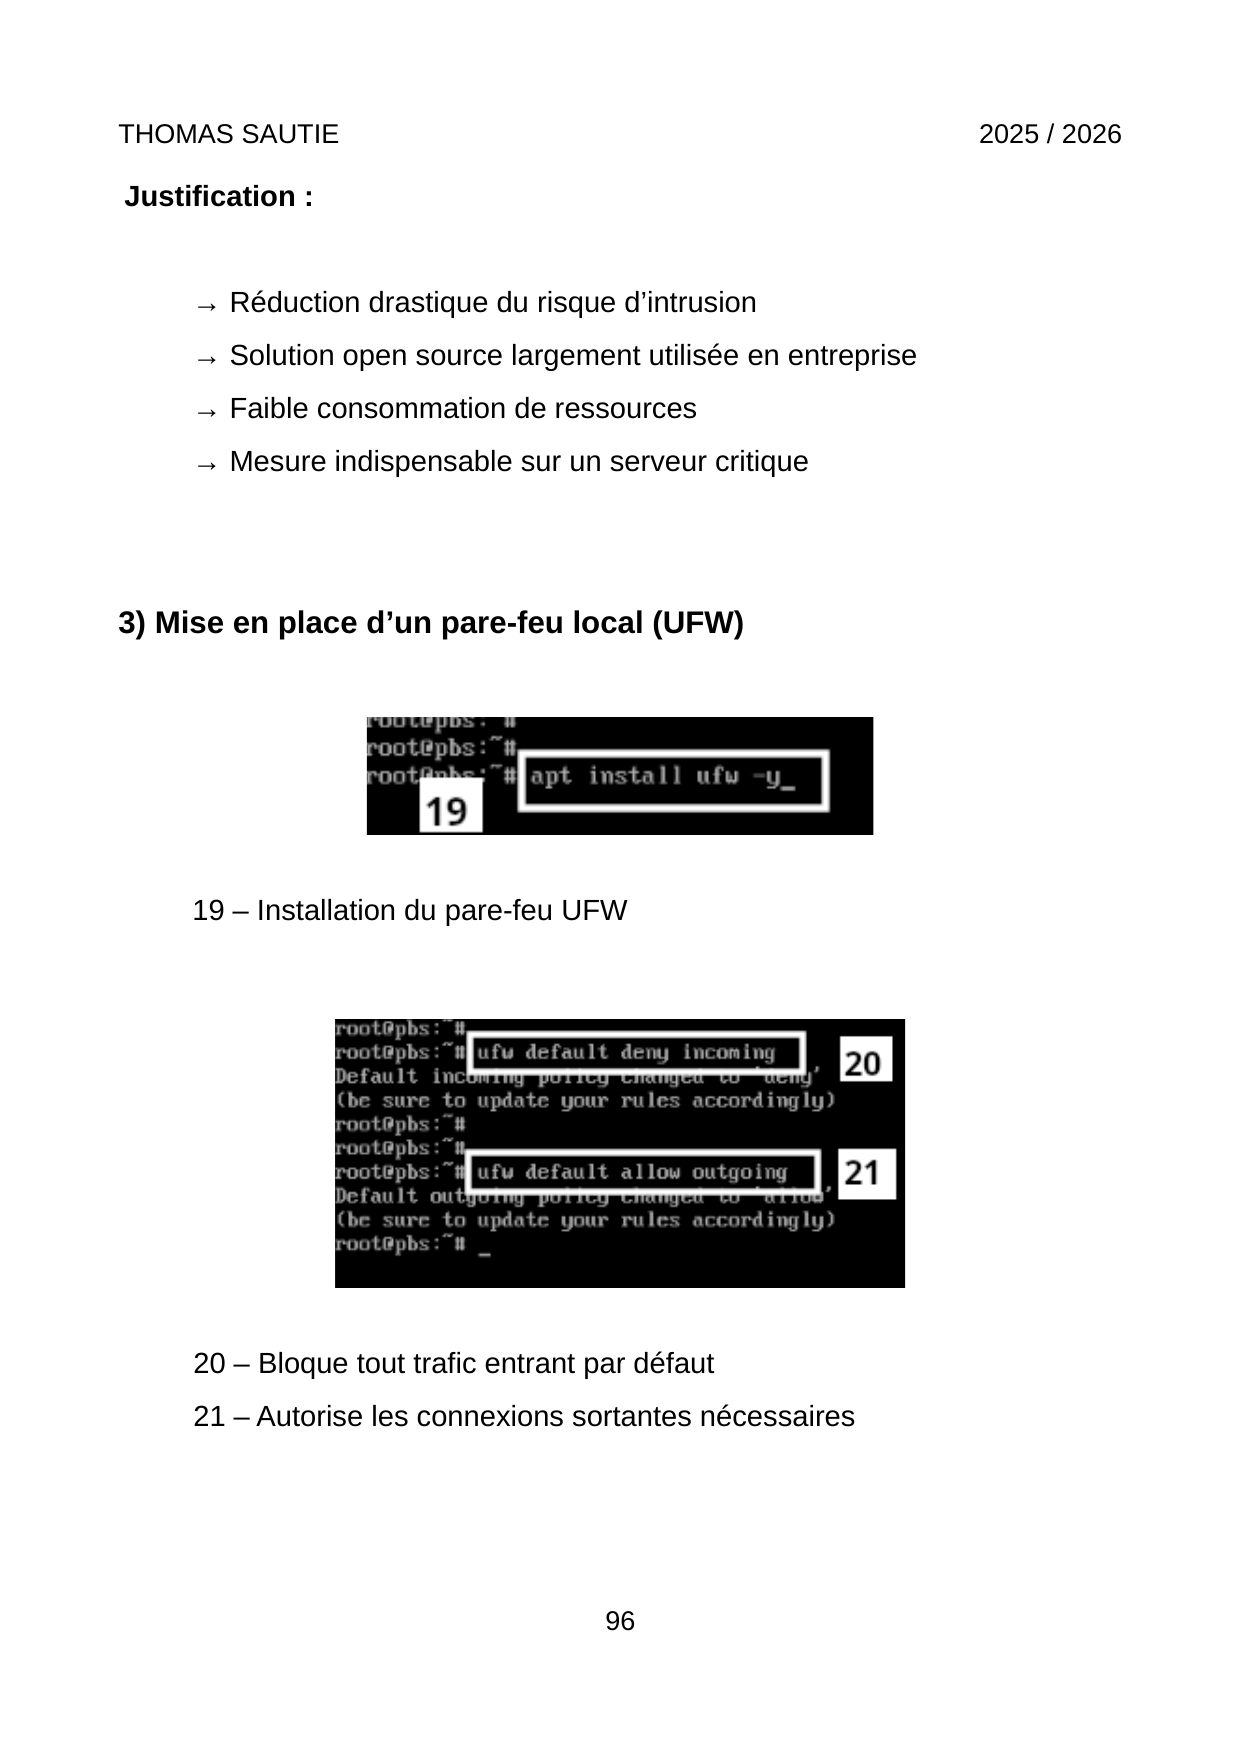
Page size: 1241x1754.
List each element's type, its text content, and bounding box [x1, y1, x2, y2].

list 21 – Autorise les connexions sortantes nécessaires [164, 1399, 1122, 1432]
text 19 – Installation du pare-feu UFW [118, 892, 1122, 926]
list → Mesure indispensable sur un serveur critique [162, 444, 1122, 478]
picture [366, 717, 874, 835]
picture [335, 1019, 906, 1288]
list → Faible consommation de ressources [162, 391, 1122, 425]
list 20 – Bloque tout trafic entrant par défaut [164, 1346, 1122, 1379]
text 3) Mise en place d’un pare-feu local (UFW) [118, 604, 1122, 640]
list → Réduction drastique du risque d’intrusion [162, 285, 1122, 319]
subtitle Justification : [124, 179, 1116, 212]
list → Solution open source largement utilisée en entreprise [162, 338, 1122, 372]
